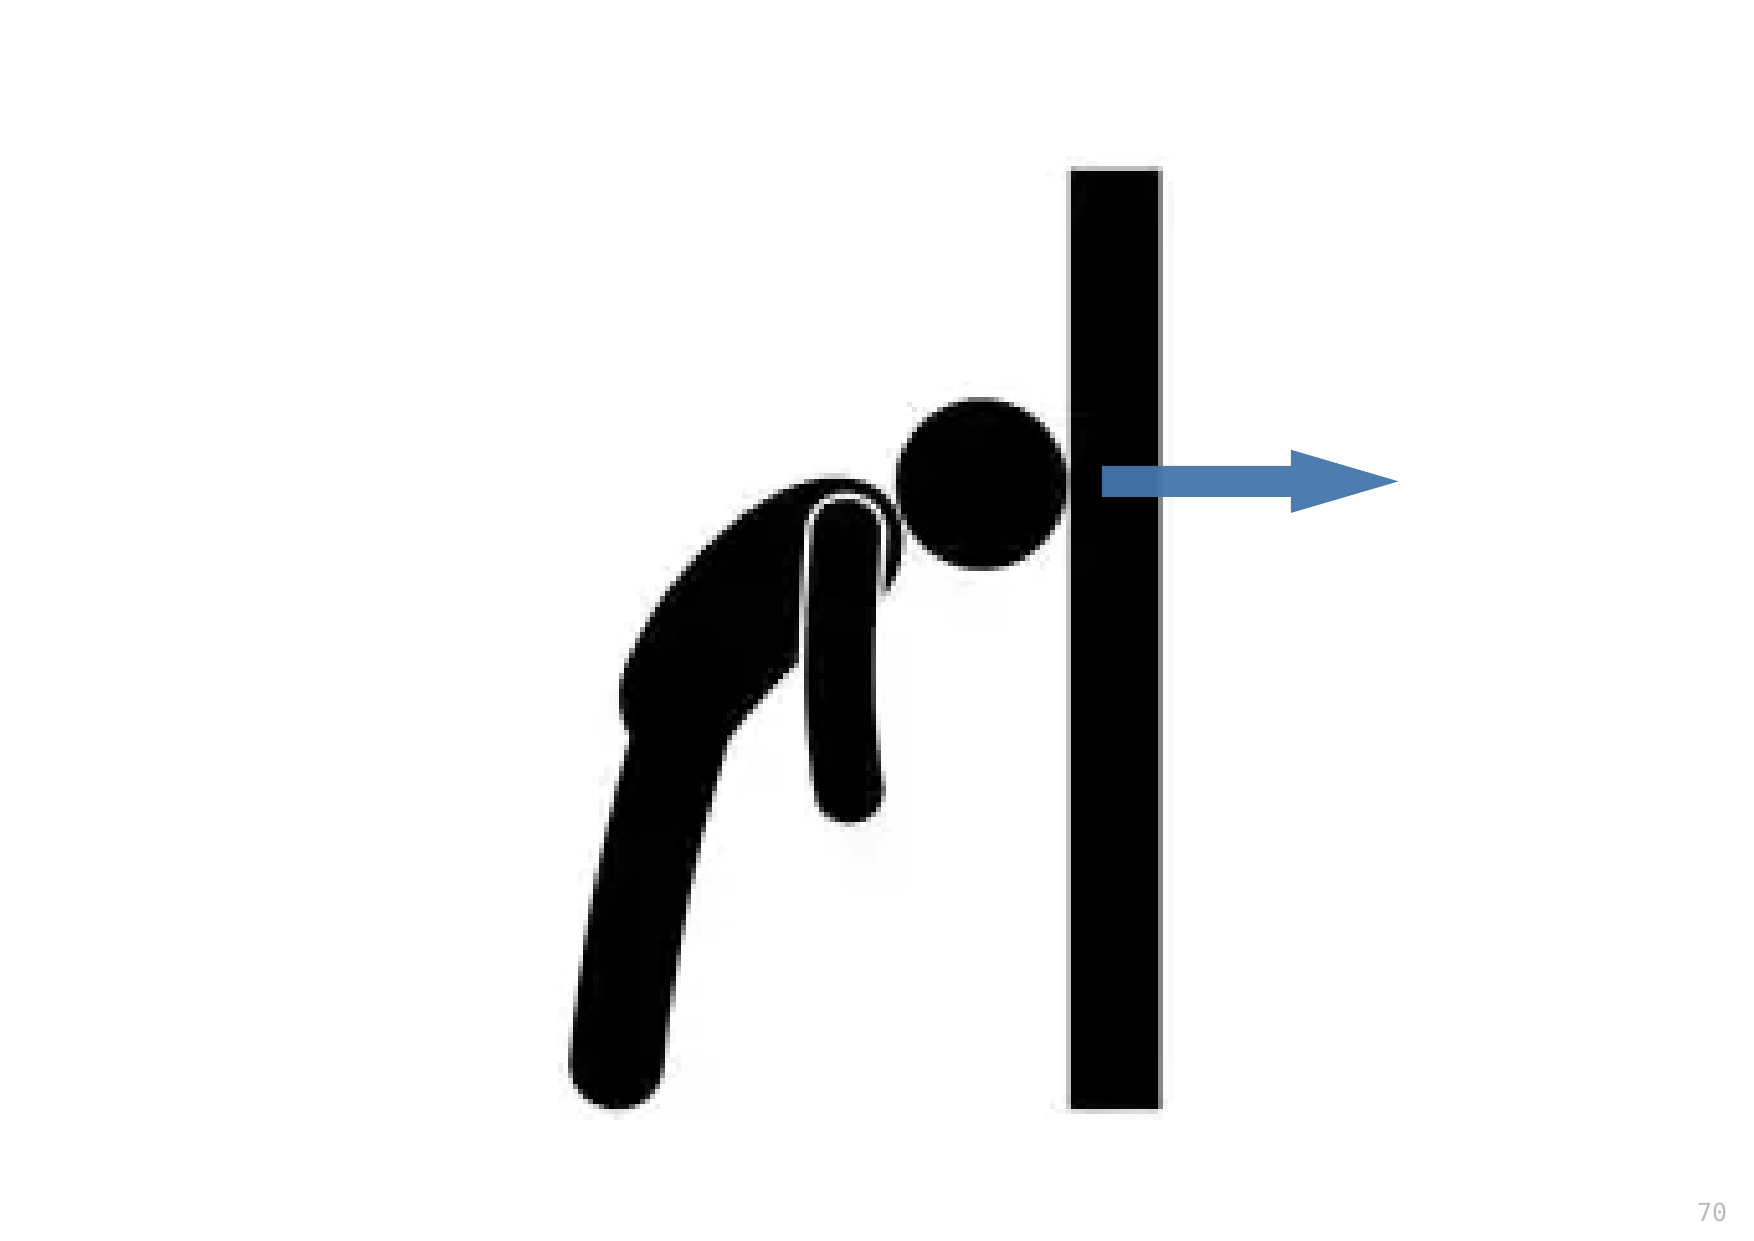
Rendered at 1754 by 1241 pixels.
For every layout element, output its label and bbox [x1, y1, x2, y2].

picture [558, 156, 1174, 1120]
text_box [1101, 449, 1399, 513]
